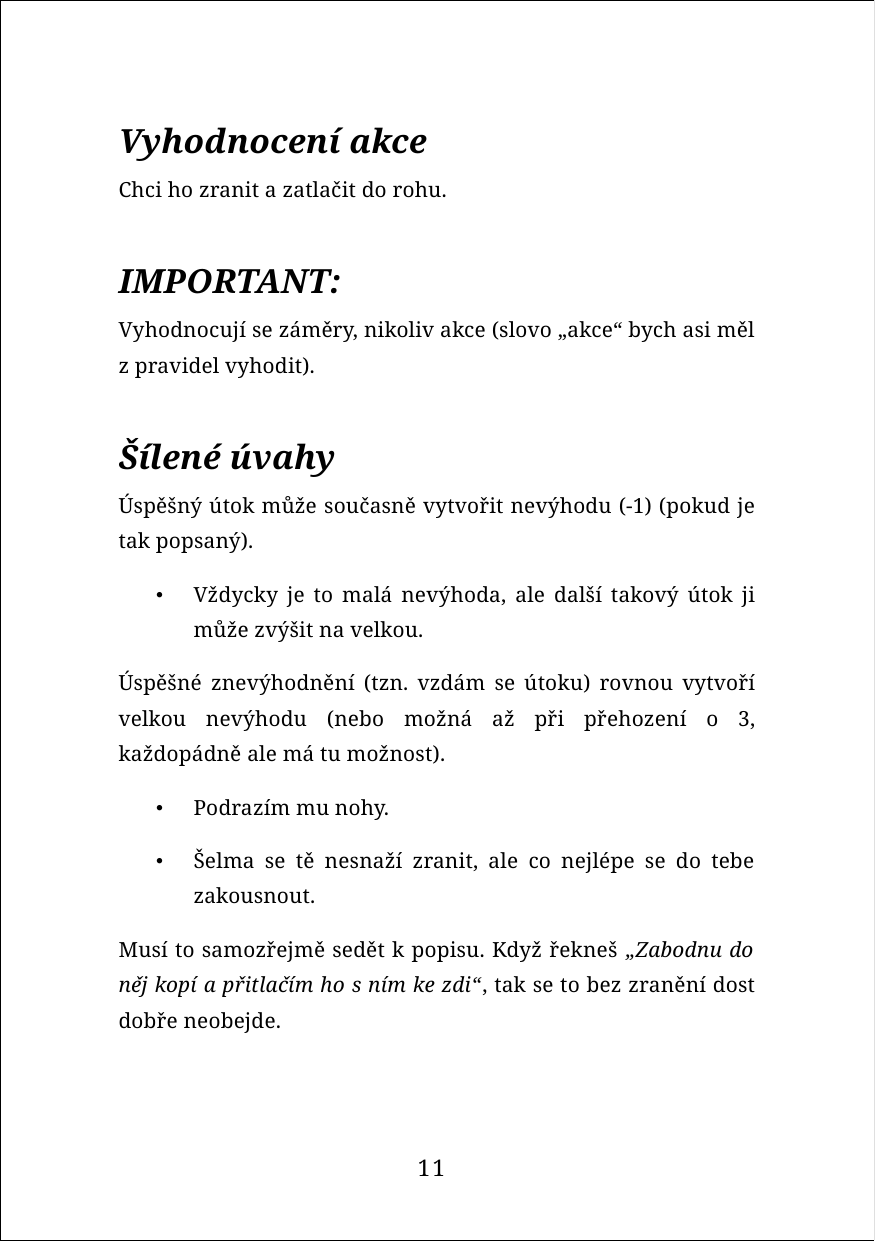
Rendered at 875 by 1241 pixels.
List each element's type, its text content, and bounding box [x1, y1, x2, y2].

text Úspěšný útok může současně vytvořit nevýhodu (-1) (pokud je tak popsaný). [118, 491, 756, 555]
text Vyhodnocují se záměry, nikoliv akce (slovo „akce“ bych asi měl z pravidel vyhodit). [118, 315, 756, 379]
text Úspěšné znevýhodnění (tzn. vzdám se útoku) rovnou vytvoří velkou nevýhodu (nebo možná až při přehození o 3, každopádně ale má tu možnost). [118, 668, 756, 768]
text Musí to samozřejmě sedět k popisu. Když řekneš „Zabodnu do něj kopí a přitlačím ho s ním ke zdi“, tak se to bez zranění dost dobře neobejde. [118, 935, 756, 1034]
list Šelma se tě nesnaží zranit, ale co nejlépe se do tebe zakousnout. [156, 846, 756, 910]
text Chci ho zranit a zatlačit do rohu. [118, 175, 756, 204]
list Vždycky je to malá nevýhoda, ale další takový útok ji může zvýšit na velkou. [156, 580, 756, 644]
subtitle Vyhodnocení akce [118, 118, 756, 164]
list Podrazím mu nohy. [156, 793, 756, 821]
subtitle IMPORTANT: [118, 258, 756, 304]
subtitle Šílené úvahy [118, 434, 756, 479]
